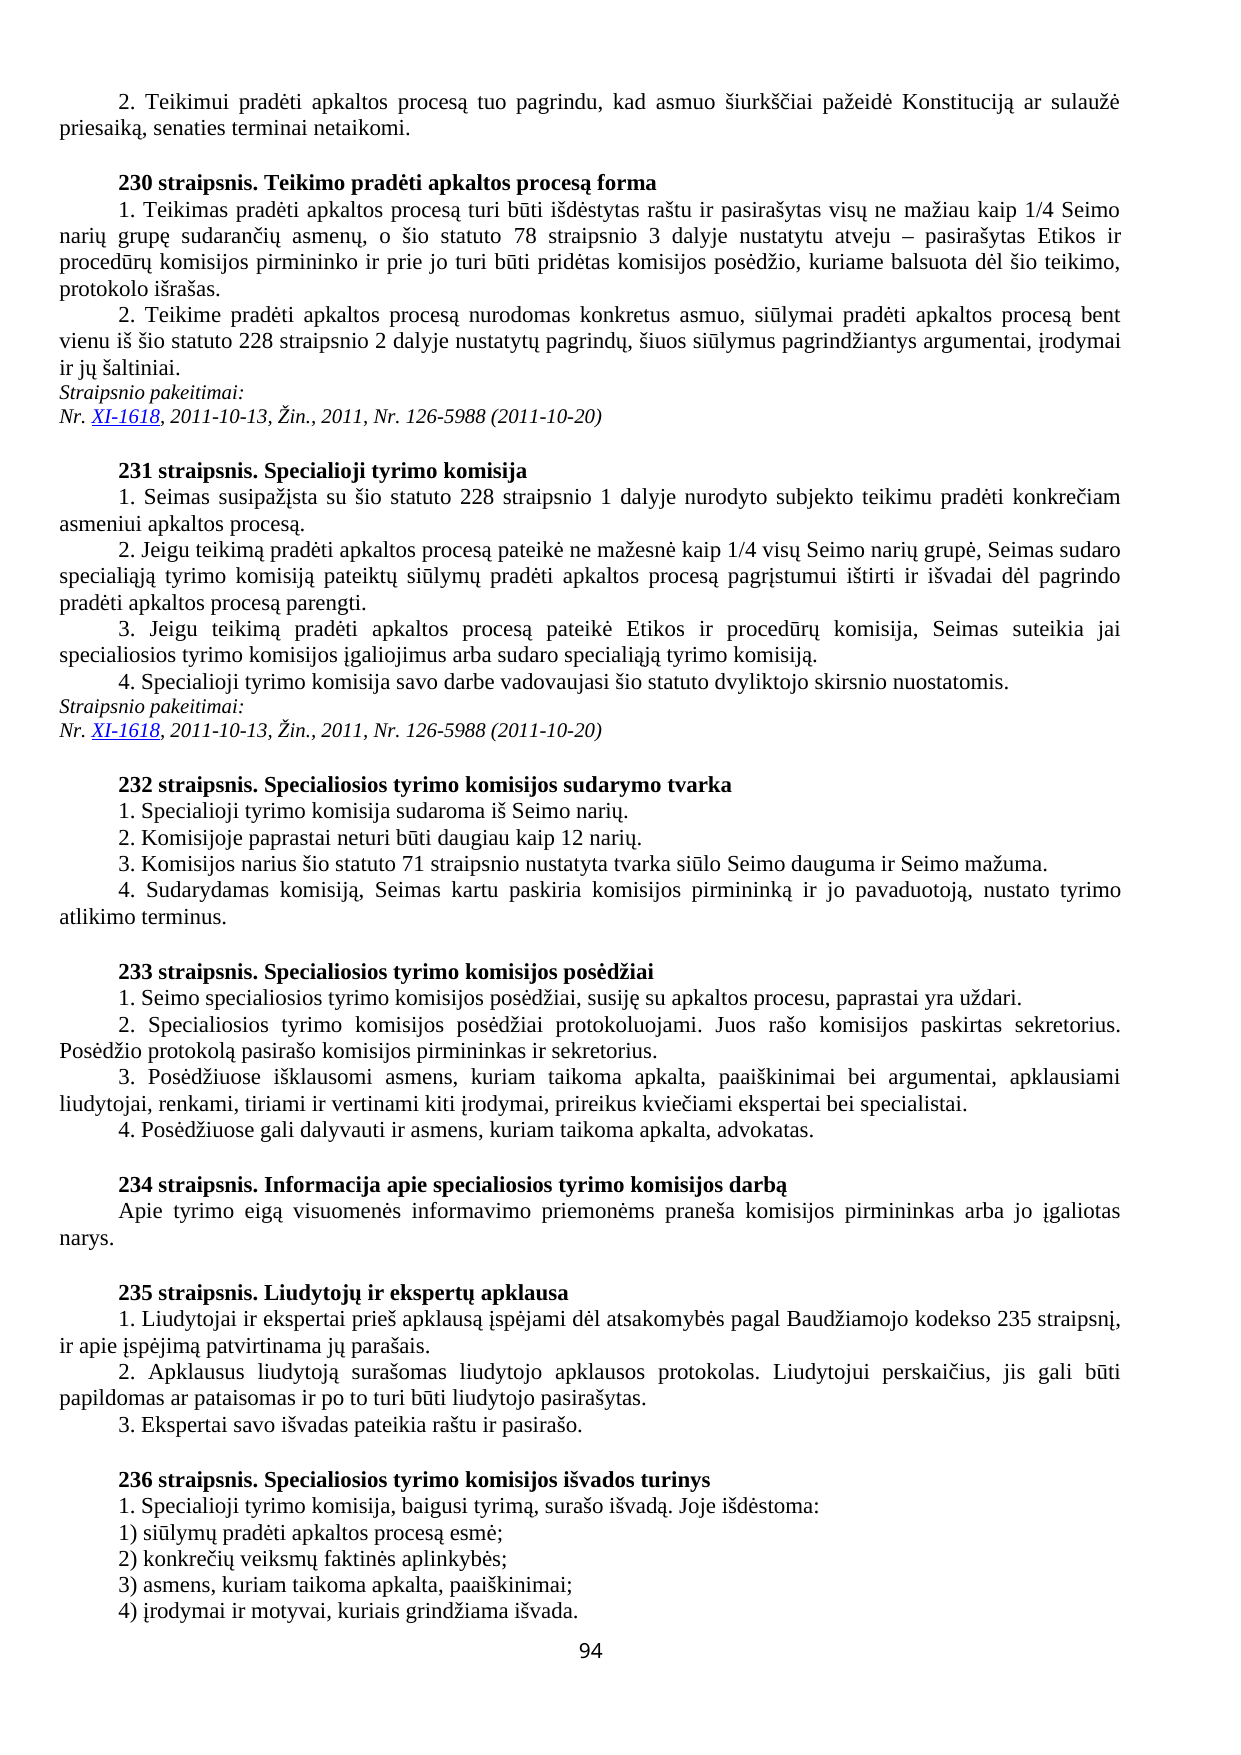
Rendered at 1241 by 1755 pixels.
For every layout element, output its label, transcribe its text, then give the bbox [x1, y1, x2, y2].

text 232 straipsnis. Specialiosios tyrimo komisijos sudarymo tvarka [59, 771, 1122, 797]
text 1. Seimas susipažįsta su šio statuto 228 straipsnio 1 dalyje nurodyto subjekto teikimu pradėti konkrečiam asmeniui apkaltos procesą. [59, 483, 1122, 536]
text 235 straipsnis. Liudytojų ir ekspertų apklausa [59, 1279, 1122, 1305]
text 231 straipsnis. Specialioji tyrimo komisija [59, 457, 1122, 483]
text Straipsnio pakeitimai: [59, 694, 1122, 718]
text 230 straipsnis. Teikimo pradėti apkaltos procesą forma [59, 169, 1122, 196]
text Apie tyrimo eigą visuomenės informavimo priemonėms praneša komisijos pirmininkas arba jo įgaliotas narys. [59, 1197, 1122, 1250]
text 234 straipsnis. Informacija apie specialiosios tyrimo komisijos darbą [59, 1171, 1122, 1197]
text Straipsnio pakeitimai: [59, 380, 1122, 404]
text 2. Teikimui pradėti apkaltos procesą tuo pagrindu, kad asmuo šiurkščiai pažeidė Konstituciją ar sulaužė priesaiką, senaties terminai netaikomi. [59, 88, 1122, 141]
text 3. Posėdžiuose išklausomi asmens, kuriam taikoma apkalta, paaiškinimai bei argumentai, apklausiami liudytojai, renkami, tiriami ir vertinami kiti įrodymai, prireikus kviečiami ekspertai bei specialistai. [59, 1063, 1122, 1116]
text 2. Apklausus liudytoją surašomas liudytojo apklausos protokolas. Liudytojui perskaičius, jis gali būti papildomas ar pataisomas ir po to turi būti liudytojo pasirašytas. [59, 1358, 1122, 1411]
text 3) asmens, kuriam taikoma apkalta, paaiškinimai; [59, 1571, 1122, 1598]
text 1. Seimo specialiosios tyrimo komisijos posėdžiai, susiję su apkaltos procesu, paprastai yra uždari. [59, 984, 1122, 1011]
text Nr. XI-1618, 2011-10-13, Žin., 2011, Nr. 126-5988 (2011-10-20) [59, 718, 1122, 742]
text 4) įrodymai ir motyvai, kuriais grindžiama išvada. [59, 1598, 1122, 1624]
text 2. Teikime pradėti apkaltos procesą nurodomas konkretus asmuo, siūlymai pradėti apkaltos procesą bent vienu iš šio statuto 228 straipsnio 2 dalyje nustatytų pagrindų, šiuos siūlymus pagrindžiantys argumentai, įrodymai ir jų šaltiniai. [59, 301, 1122, 380]
text 1) siūlymų pradėti apkaltos procesą esmė; [59, 1518, 1122, 1545]
text 233 straipsnis. Specialiosios tyrimo komisijos posėdžiai [59, 958, 1122, 984]
text 4. Posėdžiuose gali dalyvauti ir asmens, kuriam taikoma apkalta, advokatas. [59, 1116, 1122, 1142]
text 1. Specialioji tyrimo komisija sudaroma iš Seimo narių. [59, 797, 1122, 824]
text 1. Liudytojai ir ekspertai prieš apklausą įspėjami dėl atsakomybės pagal Baudžiamojo kodekso 235 straipsnį, ir apie įspėjimą patvirtinama jų parašais. [59, 1305, 1122, 1358]
text 4. Specialioji tyrimo komisija savo darbe vadovaujasi šio statuto dvyliktojo skirsnio nuostatomis. [59, 668, 1122, 694]
text 3. Ekspertai savo išvadas pateikia raštu ir pasirašo. [59, 1411, 1122, 1437]
text 2) konkrečių veiksmų faktinės aplinkybės; [59, 1545, 1122, 1571]
text 4. Sudarydamas komisiją, Seimas kartu paskiria komisijos pirmininką ir jo pavaduotoją, nustato tyrimo atlikimo terminus. [59, 876, 1122, 929]
text 1. Specialioji tyrimo komisija, baigusi tyrimą, surašo išvadą. Joje išdėstoma: [59, 1492, 1122, 1518]
text 2. Specialiosios tyrimo komisijos posėdžiai protokoluojami. Juos rašo komisijos paskirtas sekretorius. Posėdžio protokolą pasirašo komisijos pirmininkas ir sekretorius. [59, 1011, 1122, 1063]
text 3. Komisijos narius šio statuto 71 straipsnio nustatyta tvarka siūlo Seimo dauguma ir Seimo mažuma. [59, 850, 1122, 876]
text Nr. XI-1618, 2011-10-13, Žin., 2011, Nr. 126-5988 (2011-10-20) [59, 404, 1122, 428]
text 3. Jeigu teikimą pradėti apkaltos procesą pateikė Etikos ir procedūrų komisija, Seimas suteikia jai specialiosios tyrimo komisijos įgaliojimus arba sudaro specialiąją tyrimo komisiją. [59, 615, 1122, 668]
text 1. Teikimas pradėti apkaltos procesą turi būti išdėstytas raštu ir pasirašytas visų ne mažiau kaip 1/4 Seimo narių grupę sudarančių asmenų, o šio statuto 78 straipsnio 3 dalyje nustatytu atveju – pasirašytas Etikos ir procedūrų komisijos pirmininko ir prie jo turi būti pridėtas komisijos posėdžio, kuriame balsuota dėl šio teikimo, protokolo išrašas. [59, 196, 1122, 301]
text 2. Jeigu teikimą pradėti apkaltos procesą pateikė ne mažesnė kaip 1/4 visų Seimo narių grupė, Seimas sudaro specialiąją tyrimo komisiją pateiktų siūlymų pradėti apkaltos procesą pagrįstumui ištirti ir išvadai dėl pagrindo pradėti apkaltos procesą parengti. [59, 536, 1122, 615]
text 236 straipsnis. Specialiosios tyrimo komisijos išvados turinys [59, 1466, 1122, 1492]
text 2. Komisijoje paprastai neturi būti daugiau kaip 12 narių. [59, 824, 1122, 850]
